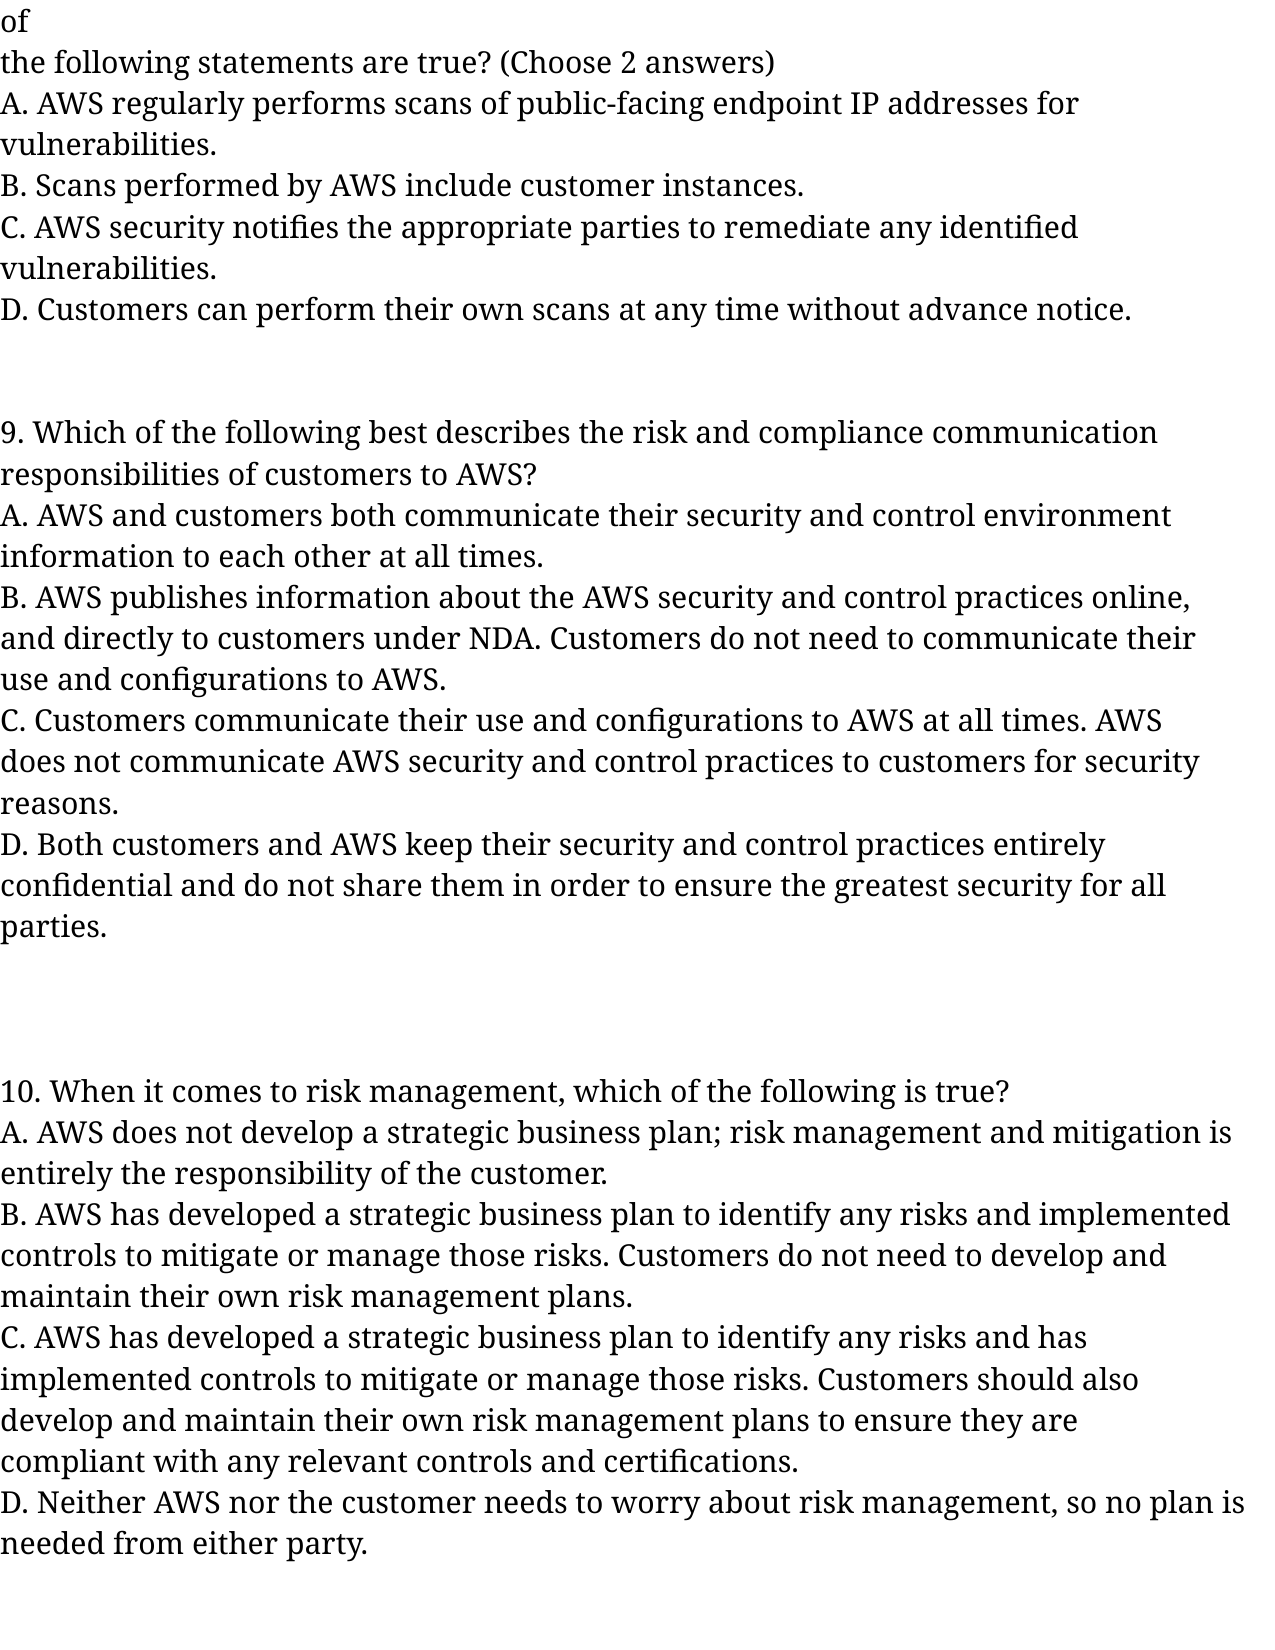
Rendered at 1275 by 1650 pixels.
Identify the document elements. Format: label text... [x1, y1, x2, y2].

text A. AWS does not develop a strategic business plan; risk management and mitigation is [0, 1111, 1275, 1152]
text C. Customers communicate their use and configurations to AWS at all times. AWS [0, 699, 1275, 741]
text 9. Which of the following best describes the risk and compliance communication [0, 411, 1275, 453]
text vulnerabilities. [0, 247, 1275, 288]
text the following statements are true? (Choose 2 answers) [0, 41, 1275, 82]
text and directly to customers under NDA. Customers do not need to communicate their [0, 617, 1275, 658]
text 10. When it comes to risk management, which of the following is true? [0, 1070, 1275, 1111]
text B. AWS publishes information about the AWS security and control practices online, [0, 576, 1275, 617]
text B. Scans performed by AWS include customer instances. [0, 164, 1275, 206]
text reasons. [0, 782, 1275, 823]
text C. AWS has developed a strategic business plan to identify any risks and has [0, 1317, 1275, 1358]
text information to each other at all times. [0, 535, 1275, 576]
text develop and maintain their own risk management plans to ensure they are [0, 1399, 1275, 1440]
text does not communicate AWS security and control practices to customers for security [0, 741, 1275, 782]
text maintain their own risk management plans. [0, 1276, 1275, 1317]
text B. AWS has developed a strategic business plan to identify any risks and implemented [0, 1193, 1275, 1234]
text responsibilities of customers to AWS? [0, 453, 1275, 494]
text A. AWS and customers both communicate their security and control environment [0, 494, 1275, 535]
text confidential and do not share them in order to ensure the greatest security for all [0, 864, 1275, 905]
text of [0, 0, 1275, 41]
text entirely the responsibility of the customer. [0, 1152, 1275, 1193]
text implemented controls to mitigate or manage those risks. Customers should also [0, 1358, 1275, 1399]
text D. Both customers and AWS keep their security and control practices entirely [0, 823, 1275, 864]
text C. AWS security notifies the appropriate parties to remediate any identified [0, 206, 1275, 247]
text controls to mitigate or manage those risks. Customers do not need to develop and [0, 1234, 1275, 1276]
text parties. [0, 905, 1275, 946]
text D. Neither AWS nor the customer needs to worry about risk management, so no plan is [0, 1481, 1275, 1522]
text A. AWS regularly performs scans of public-facing endpoint IP addresses for [0, 82, 1275, 123]
text needed from either party. [0, 1522, 1275, 1563]
text vulnerabilities. [0, 123, 1275, 164]
text compliant with any relevant controls and certifications. [0, 1440, 1275, 1481]
text use and configurations to AWS. [0, 658, 1275, 699]
text D. Customers can perform their own scans at any time without advance notice. [0, 288, 1275, 329]
